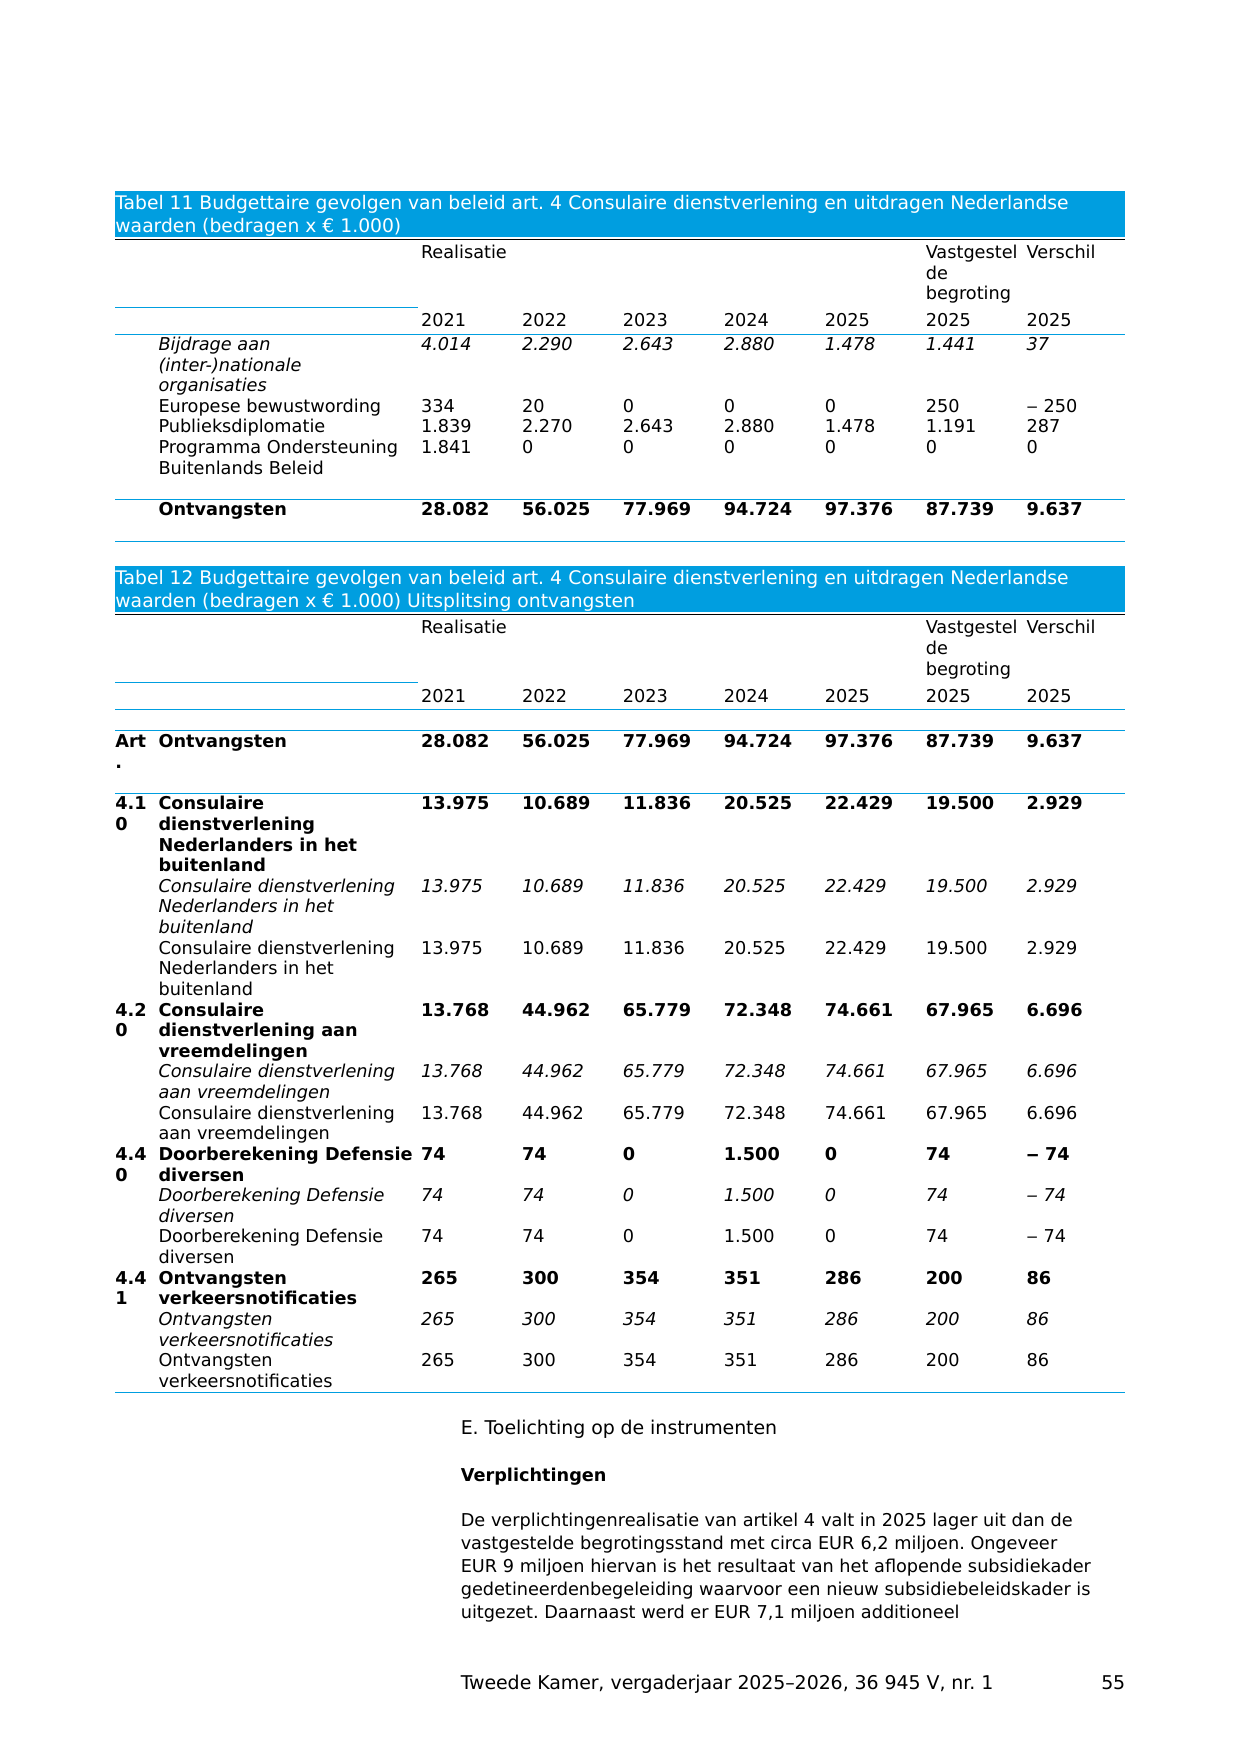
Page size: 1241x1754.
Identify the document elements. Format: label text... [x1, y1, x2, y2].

table_cell 20.525 [721, 794, 822, 876]
table_cell 72.348 [721, 1000, 822, 1061]
table_cell 2025 [1024, 682, 1125, 709]
table_cell 1.191 [923, 416, 1023, 437]
table_cell 2.929 [1024, 938, 1125, 999]
table_cell [822, 710, 923, 730]
table_cell [519, 710, 620, 730]
table_cell 74 [923, 1226, 1023, 1268]
table_cell 74 [418, 1144, 519, 1185]
table_cell 2.290 [519, 335, 620, 396]
table_cell [923, 478, 1023, 499]
table_cell 351 [721, 1268, 822, 1309]
table_cell Consulaire dienstverlening Nederlanders in het buitenland [155, 938, 418, 999]
table_cell 10.689 [519, 938, 620, 999]
table_cell Art. [115, 731, 155, 772]
table_cell 10.689 [519, 876, 620, 938]
table_cell [519, 772, 620, 793]
table_cell 9.637 [1024, 500, 1125, 520]
table_cell 74 [418, 1226, 519, 1268]
table_cell 2024 [721, 682, 822, 709]
table_cell Bijdrage aan (inter-)nationale organisaties [155, 335, 418, 396]
table_cell 286 [822, 1309, 923, 1350]
table_cell Verschil [1024, 615, 1125, 682]
table_cell Vastgestelde begroting [923, 240, 1023, 307]
table_cell 86 [1024, 1350, 1125, 1391]
table_cell [418, 478, 519, 499]
table_cell 6.696 [1024, 1000, 1125, 1061]
table_cell 9.637 [1024, 731, 1125, 772]
table_cell 2.929 [1024, 876, 1125, 938]
table_cell 74.661 [822, 1061, 923, 1103]
table_cell 67.965 [923, 1061, 1023, 1103]
table_cell 300 [519, 1350, 620, 1391]
table_cell 0 [620, 1144, 721, 1185]
table_cell ‒ 74 [1024, 1226, 1125, 1268]
table_cell [519, 520, 620, 541]
table_cell 2025 [923, 682, 1023, 709]
table_cell [115, 478, 155, 499]
table_cell 22.429 [822, 794, 923, 876]
table_cell [115, 335, 155, 396]
table_cell 10.689 [519, 794, 620, 876]
table_cell 0 [519, 437, 620, 478]
table_cell [822, 478, 923, 499]
table_cell 6.696 [1024, 1061, 1125, 1103]
table_cell [519, 478, 620, 499]
table_cell 13.975 [418, 876, 519, 938]
table_cell Consulaire dienstverlening aan vreemdelingen [155, 1103, 418, 1144]
table_cell 74 [923, 1144, 1023, 1185]
text Verplichtingen [461, 1463, 1125, 1486]
table_cell 200 [923, 1309, 1023, 1350]
table_cell 2025 [822, 682, 923, 709]
table_cell 86 [1024, 1268, 1125, 1309]
table_cell Vastgestelde begroting [923, 615, 1023, 682]
table_cell 286 [822, 1268, 923, 1309]
table_cell 13.768 [418, 1000, 519, 1061]
table_cell [155, 520, 418, 541]
table_cell 351 [721, 1309, 822, 1350]
table_cell [418, 772, 519, 793]
table_cell 87.739 [923, 731, 1023, 772]
table_cell 4.41 [115, 1268, 155, 1309]
table_cell [115, 1309, 155, 1350]
table_cell 4.40 [115, 1144, 155, 1185]
table_cell [115, 500, 155, 520]
table_cell 0 [923, 437, 1023, 478]
table_cell 2.270 [519, 416, 620, 437]
table_cell [1024, 710, 1125, 730]
table_cell 74.661 [822, 1103, 923, 1144]
table_cell 300 [519, 1309, 620, 1350]
table_cell [822, 772, 923, 793]
table_cell Consulaire dienstverlening Nederlanders in het buitenland [155, 794, 418, 876]
table_cell 2025 [822, 307, 923, 334]
table_cell 28.082 [418, 500, 519, 520]
table_cell 94.724 [721, 731, 822, 772]
table_cell [620, 772, 721, 793]
table_cell Europese bewustwording [155, 396, 418, 416]
table_cell [115, 938, 155, 999]
table_cell [115, 1185, 155, 1226]
table_cell Ontvangsten [155, 731, 418, 772]
table_cell 351 [721, 1350, 822, 1391]
table_cell 65.779 [620, 1103, 721, 1144]
table_cell 74 [519, 1144, 620, 1185]
table_cell 97.376 [822, 500, 923, 520]
table_cell [620, 478, 721, 499]
table_cell [155, 772, 418, 793]
table_cell 44.962 [519, 1061, 620, 1103]
table_cell Verschil [1024, 240, 1125, 307]
table_cell 265 [418, 1268, 519, 1309]
table_cell [418, 710, 519, 730]
table_cell 354 [620, 1268, 721, 1309]
table_cell 13.975 [418, 938, 519, 999]
table_cell 1.841 [418, 437, 519, 478]
table_cell [115, 772, 155, 793]
table_cell 65.779 [620, 1061, 721, 1103]
table_cell 4.10 [115, 794, 155, 876]
table_cell 0 [620, 396, 721, 416]
table_cell 0 [620, 1185, 721, 1226]
table_cell Ontvangsten verkeersnotificaties [155, 1350, 418, 1391]
table_cell Doorberekening Defensie diversen [155, 1226, 418, 1268]
table_cell 265 [418, 1350, 519, 1391]
title E. Toelichting op de instrumenten [461, 1417, 1125, 1439]
table_cell [721, 772, 822, 793]
table_cell Consulaire dienstverlening aan vreemdelingen [155, 1000, 418, 1061]
table_cell [155, 710, 418, 730]
table_cell 2.880 [721, 335, 822, 396]
table_cell 2021 [418, 682, 519, 709]
table_cell 72.348 [721, 1061, 822, 1103]
table_cell [155, 240, 418, 307]
table_cell 56.025 [519, 731, 620, 772]
table_cell 11.836 [620, 938, 721, 999]
table_cell [115, 396, 155, 416]
table_cell 250 [923, 396, 1023, 416]
table_cell 22.429 [822, 938, 923, 999]
table_cell 1.500 [721, 1185, 822, 1226]
table_cell [115, 240, 155, 307]
table_cell 13.975 [418, 794, 519, 876]
table_cell 74 [519, 1185, 620, 1226]
table_cell [822, 520, 923, 541]
table_cell 0 [822, 437, 923, 478]
table_cell ‒ 250 [1024, 396, 1125, 416]
table_cell 22.429 [822, 876, 923, 938]
text De verplichtingenrealisatie van artikel 4 valt in 2025 lager uit dan de vastgestelde begrotingsstand met circa EUR 6,2 miljoen. Ongeveer EUR 9 miljoen hiervan is het resultaat van het aflopende subsidiekader gedetineerdenbegeleiding waarvoor een nieuw subsidiebeleidskader is uitgezet. Daarnaast werd er EUR 7,1 miljoen additioneel [461, 1508, 1125, 1623]
table_cell [155, 615, 418, 682]
table_cell Doorberekening Defensie diversen [155, 1185, 418, 1226]
table_cell 56.025 [519, 500, 620, 520]
table_cell 0 [620, 437, 721, 478]
table_cell 1.500 [721, 1226, 822, 1268]
table_cell 0 [620, 1226, 721, 1268]
table_cell [155, 683, 418, 709]
table_cell [115, 615, 155, 682]
table_cell [923, 772, 1023, 793]
table_cell [155, 308, 418, 334]
table_cell [923, 710, 1023, 730]
table_cell [620, 520, 721, 541]
table_cell [115, 1103, 155, 1144]
table_cell 286 [822, 1350, 923, 1391]
table_cell Realisatie [418, 615, 923, 682]
table_cell 65.779 [620, 1000, 721, 1061]
table_cell Realisatie [418, 240, 923, 307]
table_cell [115, 520, 155, 541]
table_cell [418, 520, 519, 541]
table_cell [721, 478, 822, 499]
table_cell 44.962 [519, 1000, 620, 1061]
table_cell 334 [418, 396, 519, 416]
table_cell 74 [519, 1226, 620, 1268]
table_cell 2.643 [620, 416, 721, 437]
table_cell 6.696 [1024, 1103, 1125, 1144]
table_cell [923, 520, 1023, 541]
table_cell 87.739 [923, 500, 1023, 520]
table_cell 0 [822, 396, 923, 416]
table_cell 2.929 [1024, 794, 1125, 876]
table_cell [721, 520, 822, 541]
table_cell 37 [1024, 335, 1125, 396]
table_cell 2022 [519, 682, 620, 709]
table_cell [620, 710, 721, 730]
table_cell Ontvangsten [155, 500, 418, 520]
table_cell 97.376 [822, 731, 923, 772]
table_cell 20 [519, 396, 620, 416]
table_cell 20.525 [721, 876, 822, 938]
table_cell 2.880 [721, 416, 822, 437]
table_cell Ontvangsten verkeersnotificaties [155, 1309, 418, 1350]
table_cell Programma Ondersteuning Buitenlands Beleid [155, 437, 418, 478]
table_cell 86 [1024, 1309, 1125, 1350]
table_cell 74 [923, 1185, 1023, 1226]
table_cell [115, 1226, 155, 1268]
table_cell 72.348 [721, 1103, 822, 1144]
table_cell 2.643 [620, 335, 721, 396]
table_cell 2023 [620, 682, 721, 709]
table_cell 67.965 [923, 1103, 1023, 1144]
table_cell 19.500 [923, 938, 1023, 999]
table_cell [115, 1350, 155, 1391]
table_cell 2023 [620, 307, 721, 334]
table_cell 0 [822, 1226, 923, 1268]
table_cell 2024 [721, 307, 822, 334]
table_cell 287 [1024, 416, 1125, 437]
table_cell 4.014 [418, 335, 519, 396]
table_cell 1.500 [721, 1144, 822, 1185]
table_cell 200 [923, 1268, 1023, 1309]
table_cell 67.965 [923, 1000, 1023, 1061]
table_cell 20.525 [721, 938, 822, 999]
table_cell [115, 1061, 155, 1103]
table_cell 0 [822, 1185, 923, 1226]
table_cell 0 [1024, 437, 1125, 478]
table_cell 354 [620, 1309, 721, 1350]
table_cell ‒ 74 [1024, 1144, 1125, 1185]
table_cell 354 [620, 1350, 721, 1391]
table_cell 11.836 [620, 876, 721, 938]
table_cell [1024, 478, 1125, 499]
table_cell 74.661 [822, 1000, 923, 1061]
table_cell 2022 [519, 307, 620, 334]
table_cell Publieksdiplomatie [155, 416, 418, 437]
table_cell 11.836 [620, 794, 721, 876]
table_cell [1024, 520, 1125, 541]
table_cell 77.969 [620, 500, 721, 520]
table_cell 13.768 [418, 1061, 519, 1103]
table_cell [721, 710, 822, 730]
table_cell [115, 416, 155, 437]
table_cell [115, 876, 155, 938]
table_cell Consulaire dienstverlening Nederlanders in het buitenland [155, 876, 418, 938]
table_cell 2025 [1024, 307, 1125, 334]
table_cell 0 [721, 437, 822, 478]
table_cell 0 [721, 396, 822, 416]
table_cell 200 [923, 1350, 1023, 1391]
table_cell 19.500 [923, 794, 1023, 876]
table_cell ‒ 74 [1024, 1185, 1125, 1226]
table_cell 19.500 [923, 876, 1023, 938]
table_cell 2021 [418, 307, 519, 334]
table_cell [115, 308, 155, 334]
table_cell 94.724 [721, 500, 822, 520]
table_cell 300 [519, 1268, 620, 1309]
table_cell [115, 683, 155, 709]
table_cell Doorberekening Defensie diversen [155, 1144, 418, 1185]
table_cell 74 [418, 1185, 519, 1226]
table_cell 1.478 [822, 416, 923, 437]
table_cell 2025 [923, 307, 1023, 334]
table_cell Ontvangsten verkeersnotificaties [155, 1268, 418, 1309]
table_cell 265 [418, 1309, 519, 1350]
table_cell [1024, 772, 1125, 793]
table_cell 4.20 [115, 1000, 155, 1061]
table_cell 44.962 [519, 1103, 620, 1144]
table_cell 1.478 [822, 335, 923, 396]
table_cell 1.441 [923, 335, 1023, 396]
table_cell 13.768 [418, 1103, 519, 1144]
table_cell Consulaire dienstverlening aan vreemdelingen [155, 1061, 418, 1103]
table_cell [155, 478, 418, 499]
table_cell [115, 437, 155, 478]
table_cell 77.969 [620, 731, 721, 772]
table_cell [115, 710, 155, 730]
table_cell 28.082 [418, 731, 519, 772]
table_cell 1.839 [418, 416, 519, 437]
table_cell 0 [822, 1144, 923, 1185]
